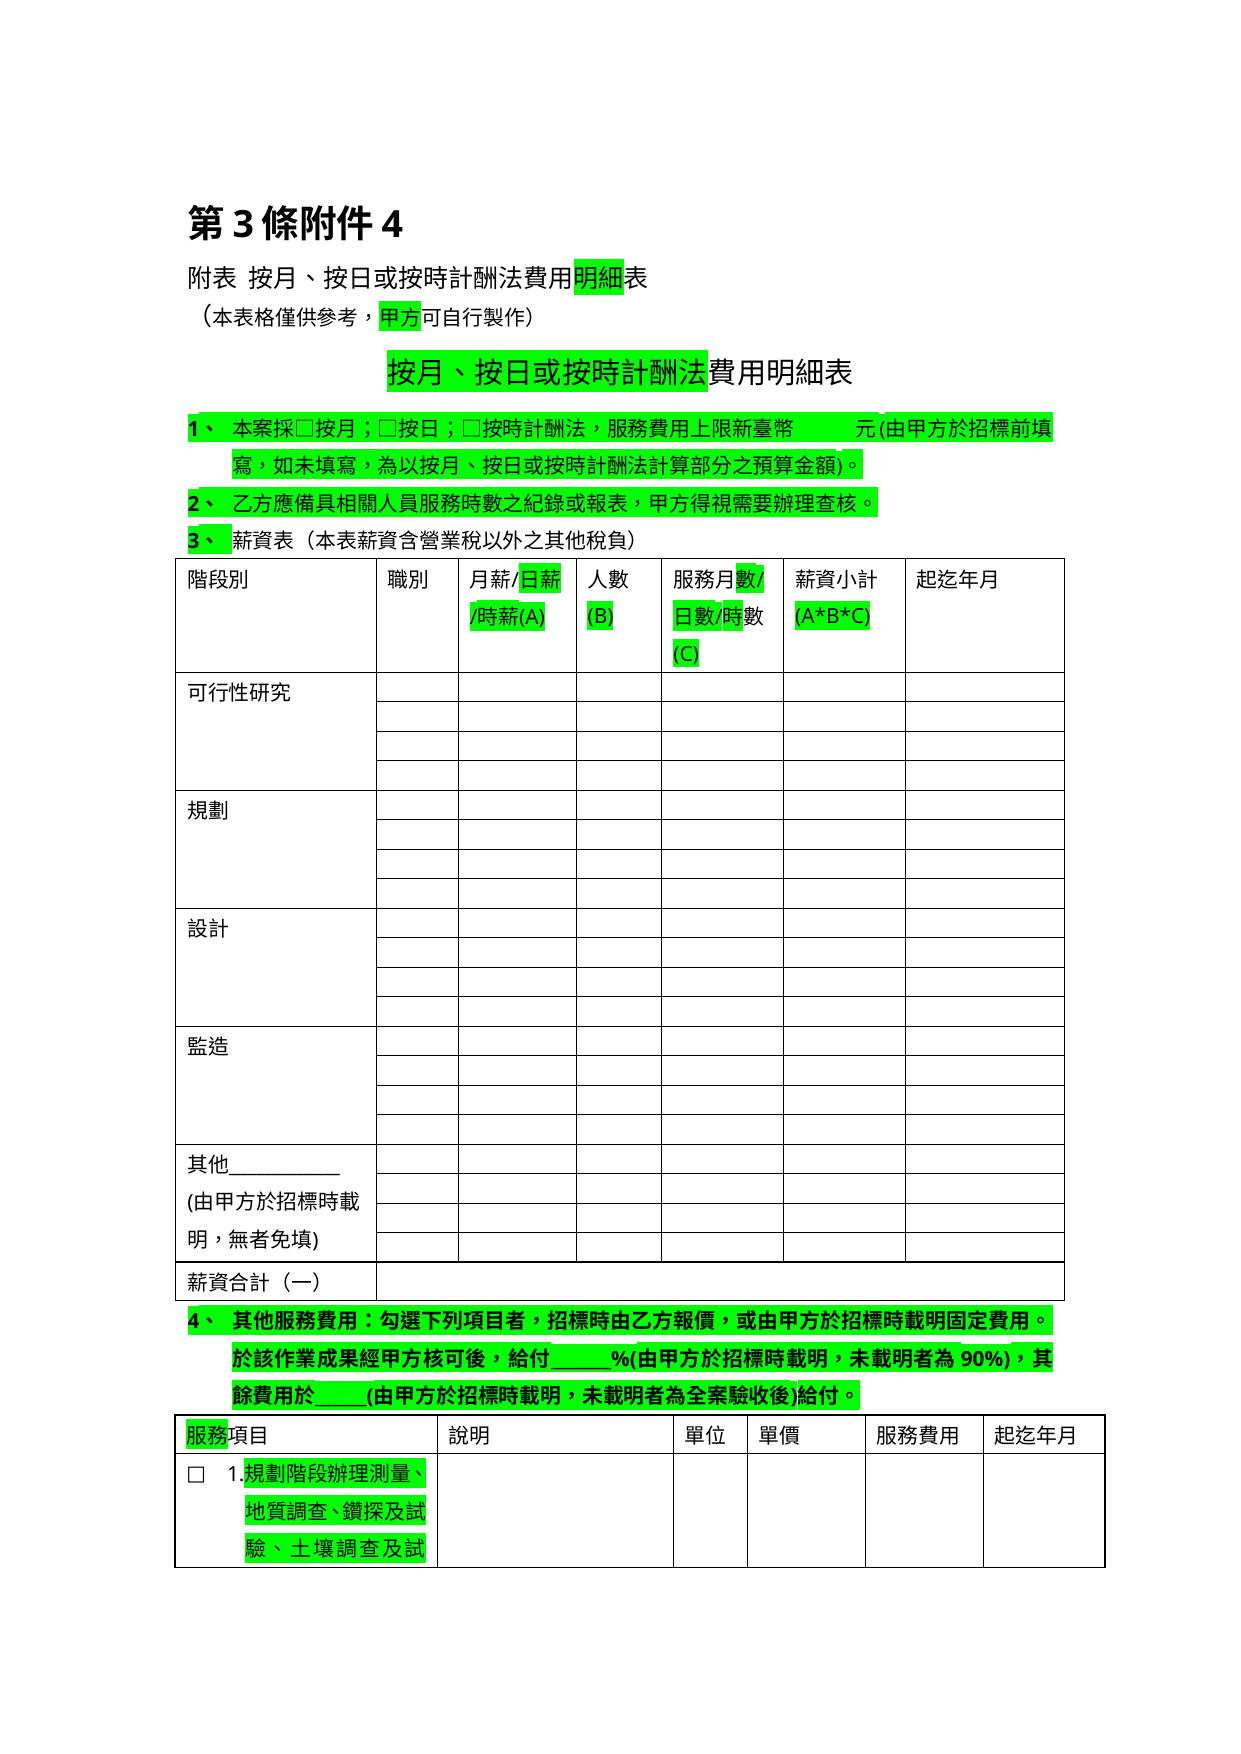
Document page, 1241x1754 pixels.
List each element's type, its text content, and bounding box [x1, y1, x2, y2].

table_cell [577, 997, 661, 1026]
table_cell [459, 1086, 576, 1114]
table_cell [784, 850, 905, 878]
table_cell [459, 1115, 576, 1143]
table_cell [906, 850, 1064, 878]
table_cell [662, 997, 783, 1026]
table_header 起迄年月 [984, 1416, 1104, 1453]
table_cell [459, 850, 576, 878]
table_cell [459, 1174, 576, 1202]
table_cell [906, 1086, 1064, 1114]
table_cell [377, 732, 458, 760]
table_cell [577, 702, 661, 731]
table_cell [662, 1027, 783, 1055]
table_cell [662, 702, 783, 731]
table_cell [906, 997, 1064, 1026]
table_cell [577, 1233, 661, 1261]
table_cell [377, 1174, 458, 1202]
table_header 單價 [748, 1416, 865, 1453]
table_cell [377, 1115, 458, 1143]
table_cell [906, 1174, 1064, 1202]
table_header 說明 [438, 1416, 673, 1453]
table_cell [377, 761, 458, 790]
table_cell [662, 909, 783, 937]
table_cell 規劃階段辦理測量、地質調查、鑽探及試驗、土壤調查及試 [216, 1454, 437, 1567]
table_cell [459, 732, 576, 760]
table_cell [377, 673, 458, 701]
table_cell [459, 1204, 576, 1232]
table_cell [662, 820, 783, 849]
table_cell [459, 791, 576, 819]
table_cell [577, 732, 661, 760]
table_cell [459, 1145, 576, 1173]
table_cell [662, 1233, 783, 1261]
table_cell [577, 1086, 661, 1114]
table_cell [662, 1086, 783, 1114]
table_cell [377, 1233, 458, 1261]
table_cell [662, 1204, 783, 1232]
table_cell [577, 909, 661, 937]
table_cell [459, 1233, 576, 1261]
table_cell [784, 909, 905, 937]
table_cell [784, 997, 905, 1026]
table_header 月薪/日薪/時薪(A) [459, 559, 576, 672]
table_cell [662, 791, 783, 819]
table_header 服務項目 [176, 1416, 437, 1453]
table_cell [377, 1263, 1064, 1300]
table_cell [906, 1115, 1064, 1143]
table_cell [459, 820, 576, 849]
table_cell [577, 938, 661, 967]
table_cell 薪資合計（一） [176, 1263, 376, 1300]
table_cell [662, 1115, 783, 1143]
table_cell [577, 1145, 661, 1173]
table_header 服務月數/日數/時數(C) [662, 559, 783, 672]
list 本案採□按月；□按日；□按時計酬法，服務費用上限新臺幣 元(由甲方於招標前填寫，如未填寫，為以按月、按日或按時計酬法計算部分之預算金額)。 [187, 408, 1053, 483]
table_cell [577, 1056, 661, 1084]
table_cell [906, 1233, 1064, 1261]
table_cell [662, 732, 783, 760]
table_cell [906, 938, 1064, 967]
text 按月、按日或按時計酬法費用明細表 [187, 333, 1053, 408]
table_header 單位 [674, 1416, 747, 1453]
table_cell [784, 1233, 905, 1261]
table_cell [377, 997, 458, 1026]
list 乙方應備具相關人員服務時數之紀錄或報表，甲方得視需要辦理查核。 [187, 483, 1053, 521]
table_cell [438, 1454, 673, 1567]
table_cell [459, 702, 576, 731]
table_cell [577, 1204, 661, 1232]
table_cell [784, 879, 905, 908]
table_cell [577, 968, 661, 996]
table_cell [784, 938, 905, 967]
table_cell [377, 968, 458, 996]
table_cell [906, 702, 1064, 731]
table_cell [377, 820, 458, 849]
table_cell [377, 791, 458, 819]
table_cell [784, 761, 905, 790]
table_cell [906, 1204, 1064, 1232]
table_cell 監造 [176, 1027, 376, 1143]
text 附表 按月、按日或按時計酬法費用明細表 [187, 258, 1053, 296]
table_cell [662, 1174, 783, 1202]
table_header 服務費用 [866, 1416, 983, 1453]
table_cell [577, 761, 661, 790]
table_cell [377, 1056, 458, 1084]
table_cell [906, 1056, 1064, 1084]
table_header 薪資小計(A*B*C) [784, 559, 905, 672]
table_cell [784, 1086, 905, 1114]
table_cell [784, 1145, 905, 1173]
table_cell [674, 1454, 747, 1567]
table_cell [577, 791, 661, 819]
table_cell [377, 1145, 458, 1173]
table_header 人數(B) [577, 559, 661, 672]
list 其他服務費用：勾選下列項目者，招標時由乙方報價，或由甲方於招標時載明固定費用。於該作業成果經甲方核可後，給付_______%(由甲方於招標時載明，未載明者為90%)，其餘費用於______(由甲方於招標時載明，未載明者為全案驗收後)給付。 [187, 1301, 1053, 1413]
table_cell [377, 1027, 458, 1055]
table_cell [784, 732, 905, 760]
table_cell [459, 938, 576, 967]
table_header 階段別 [176, 559, 376, 672]
table_cell [984, 1454, 1104, 1567]
table_cell [906, 820, 1064, 849]
table_cell [577, 673, 661, 701]
table_cell [784, 820, 905, 849]
list 薪資表（本表薪資含營業稅以外之其他稅負） [187, 521, 1053, 558]
table_cell [662, 879, 783, 908]
table_cell □ [176, 1454, 216, 1567]
table_cell [377, 909, 458, 937]
table_cell [784, 1174, 905, 1202]
table_cell [906, 909, 1064, 937]
table_cell [906, 761, 1064, 790]
table_cell [784, 1204, 905, 1232]
table_cell [906, 1027, 1064, 1055]
table_cell [662, 1145, 783, 1173]
table_cell [784, 968, 905, 996]
table_cell [662, 850, 783, 878]
table_cell [459, 909, 576, 937]
table_cell [784, 702, 905, 731]
table_cell [377, 850, 458, 878]
table_cell [784, 1115, 905, 1143]
table_cell [784, 1056, 905, 1084]
table_cell [906, 673, 1064, 701]
table_cell [662, 673, 783, 701]
table_cell [866, 1454, 983, 1567]
table_cell [377, 938, 458, 967]
table_cell [577, 820, 661, 849]
table_cell [906, 791, 1064, 819]
table_cell [662, 938, 783, 967]
table_cell [577, 850, 661, 878]
table_cell [662, 968, 783, 996]
table_cell [577, 1115, 661, 1143]
table_cell 可行性研究 [176, 673, 376, 790]
table_cell [459, 997, 576, 1026]
table_cell [906, 879, 1064, 908]
table_cell 設計 [176, 909, 376, 1026]
table_cell [784, 791, 905, 819]
table_cell [459, 1056, 576, 1084]
text （本表格僅供參考，甲方可自行製作） [187, 296, 1053, 333]
table_cell [662, 761, 783, 790]
table_cell [662, 1056, 783, 1084]
table_cell [784, 1027, 905, 1055]
table_cell 其他____________(由甲方於招標時載明，無者免填) [176, 1145, 376, 1261]
table_cell 規劃 [176, 791, 376, 908]
table_cell [748, 1454, 865, 1567]
table_cell [459, 673, 576, 701]
table_cell [906, 1145, 1064, 1173]
table_cell [577, 879, 661, 908]
text 第3條附件4 [187, 183, 1053, 258]
table_cell [577, 1174, 661, 1202]
table_cell [906, 968, 1064, 996]
table_cell [377, 879, 458, 908]
table_header 職別 [377, 559, 458, 672]
table_cell [459, 879, 576, 908]
table_cell [784, 673, 905, 701]
table_cell [459, 968, 576, 996]
table_cell [459, 761, 576, 790]
table_header 起迄年月 [906, 559, 1064, 672]
table_cell [377, 702, 458, 731]
table_cell [577, 1027, 661, 1055]
table_cell [377, 1086, 458, 1114]
table_cell [459, 1027, 576, 1055]
table_cell [906, 732, 1064, 760]
table_cell [377, 1204, 458, 1232]
